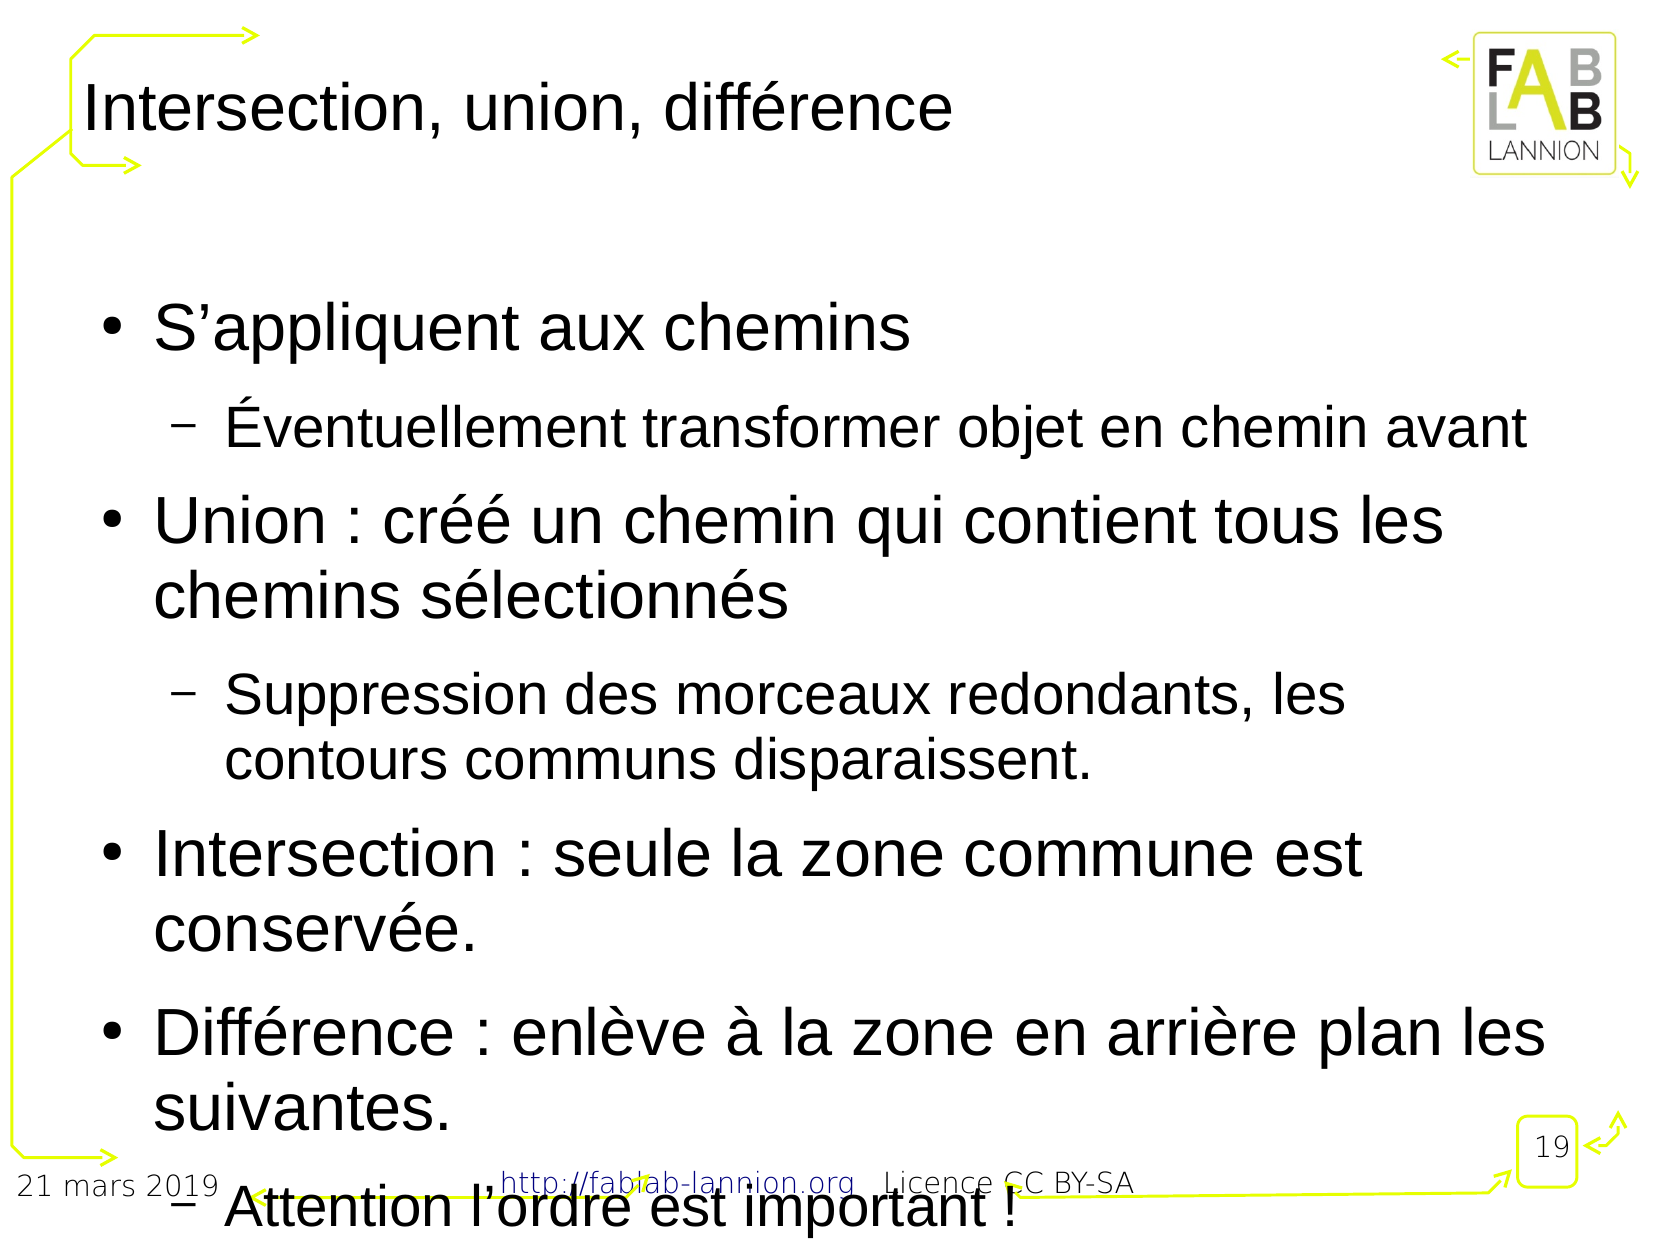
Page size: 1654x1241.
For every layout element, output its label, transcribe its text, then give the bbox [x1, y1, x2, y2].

list S’appliquent aux chemins Éventuellement transformer objet en chemin avant Union : créé un chemin qui contient tous les chemins sélectionnés Suppression des morceaux redondants, les contours communs disparaissent. Intersection : seule la zone commune est conservée. Différence : enlève à la zone en arrière plan les suivantes. Attention l’ordre est important ! [82, 290, 1571, 1099]
picture [1470, 29, 1619, 178]
title Intersection, union, différence [82, 49, 1441, 166]
